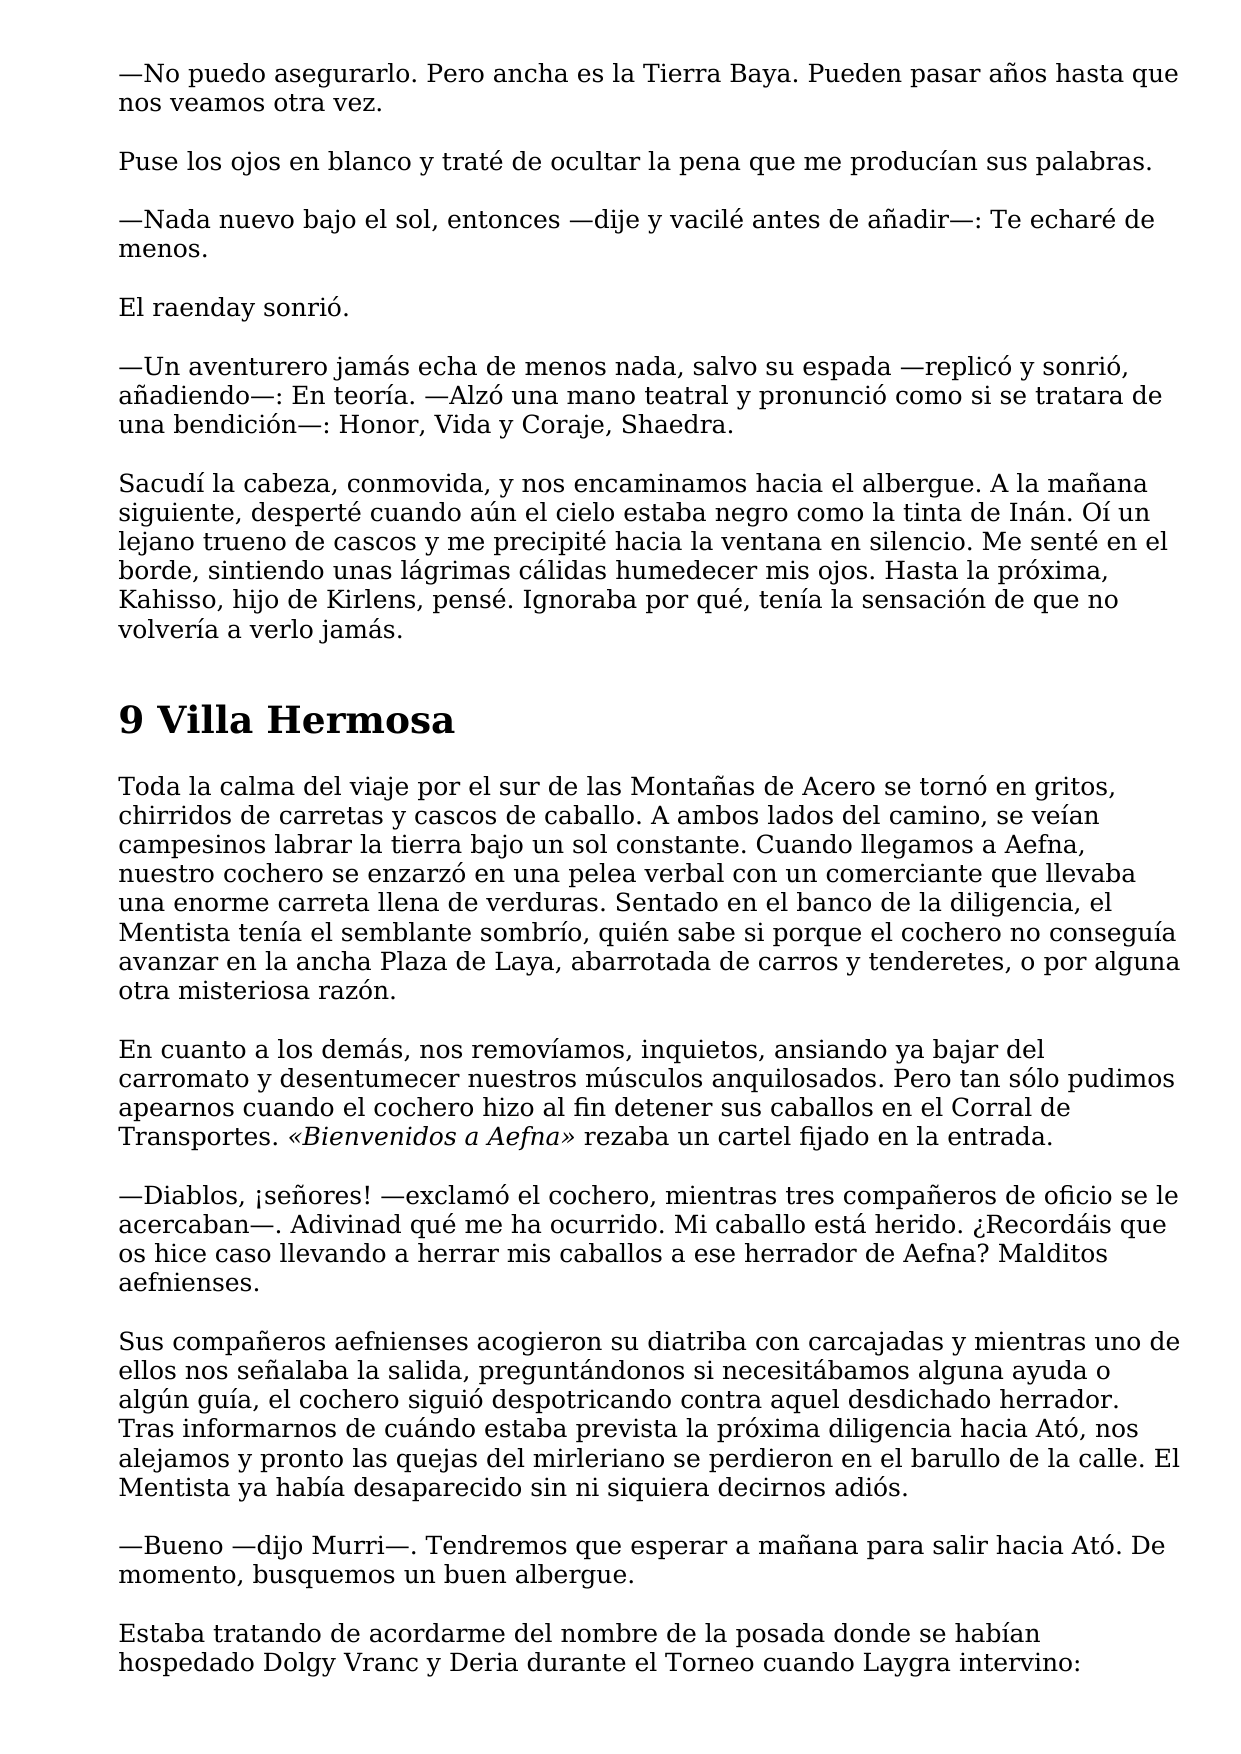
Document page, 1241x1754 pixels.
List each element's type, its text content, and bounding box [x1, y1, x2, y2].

text El raenday sonrió. [118, 293, 1181, 322]
text —Diablos, ¡señores! —exclamó el cochero, mientras tres compañeros de oficio se le acercaban—. Adivinad qué me ha ocurrido. Mi caballo está herido. ¿Recordáis que os hice caso llevando a herrar mis caballos a ese herrador de Aefna? Malditos aefnienses. [118, 1181, 1181, 1298]
text Sus compañeros aefnienses acogieron su diatriba con carcajadas y mientras uno de ellos nos señalaba la salida, preguntándonos si necesitábamos alguna ayuda o algún guía, el cochero siguió despotricando contra aquel desdichado herrador. Tras informarnos de cuándo estaba prevista la próxima diligencia hacia Ató, nos alejamos y pronto las quejas del mirleriano se perdieron en el barullo de la calle. El Mentista ya había desaparecido sin ni siquiera decirnos adiós. [118, 1327, 1181, 1502]
text Sacudí la cabeza, conmovida, y nos encaminamos hacia el albergue. A la mañana siguiente, desperté cuando aún el cielo estaba negro como la tinta de Inán. Oí un lejano trueno de cascos y me precipité hacia la ventana en silencio. Me senté en el borde, sintiendo unas lágrimas cálidas humedecer mis ojos. Hasta la próxima, Kahisso, hijo de Kirlens, pensé. Ignoraba por qué, tenía la sensación de que no volvería a verlo jamás. [118, 469, 1181, 644]
text En cuanto a los demás, nos removíamos, inquietos, ansiando ya bajar del carromato y desentumecer nuestros músculos anquilosados. Pero tan sólo pudimos apearnos cuando el cochero hizo al fin detener sus caballos en el Corral de Transportes. «Bienvenidos a Aefna» rezaba un cartel fijado en la entrada. [118, 1035, 1181, 1151]
text —No puedo asegurarlo. Pero ancha es la Tierra Baya. Pueden pasar años hasta que nos veamos otra vez. [118, 59, 1181, 117]
text —Bueno —dijo Murri—. Tendremos que esperar a mañana para salir hacia Ató. De momento, busquemos un buen albergue. [118, 1532, 1181, 1590]
text —Un aventurero jamás echa de menos nada, salvo su espada —replicó y sonrió, añadiendo—: En teoría. —Alzó una mano teatral y pronunció como si se tratara de una bendición—: Honor, Vida y Coraje, Shaedra. [118, 352, 1181, 439]
text Toda la calma del viaje por el sur de las Montañas de Acero se tornó en gritos, chirridos de carretas y cascos de caballo. A ambos lados del camino, se veían campesinos labrar la tierra bajo un sol constante. Cuando llegamos a Aefna, nuestro cochero se enzarzó en una pelea verbal con un comerciante que llevaba una enorme carreta llena de verduras. Sentado en el banco de la diligencia, el Mentista tenía el semblante sombrío, quién sabe si porque el cochero no conseguía avanzar en la ancha Plaza de Laya, abarrotada de carros y tenderetes, o por alguna otra misteriosa razón. [118, 772, 1181, 1005]
text Estaba tratando de acordarme del nombre de la posada donde se habían hospedado Dolgy Vranc y Deria durante el Torneo cuando Laygra intervino: [118, 1619, 1181, 1678]
text Puse los ojos en blanco y traté de ocultar la pena que me producían sus palabras. [118, 147, 1181, 176]
subtitle 9 Villa Hermosa [118, 698, 1181, 742]
text —Nada nuevo bajo el sol, entonces —dije y vacilé antes de añadir—: Te echaré de menos. [118, 206, 1181, 264]
